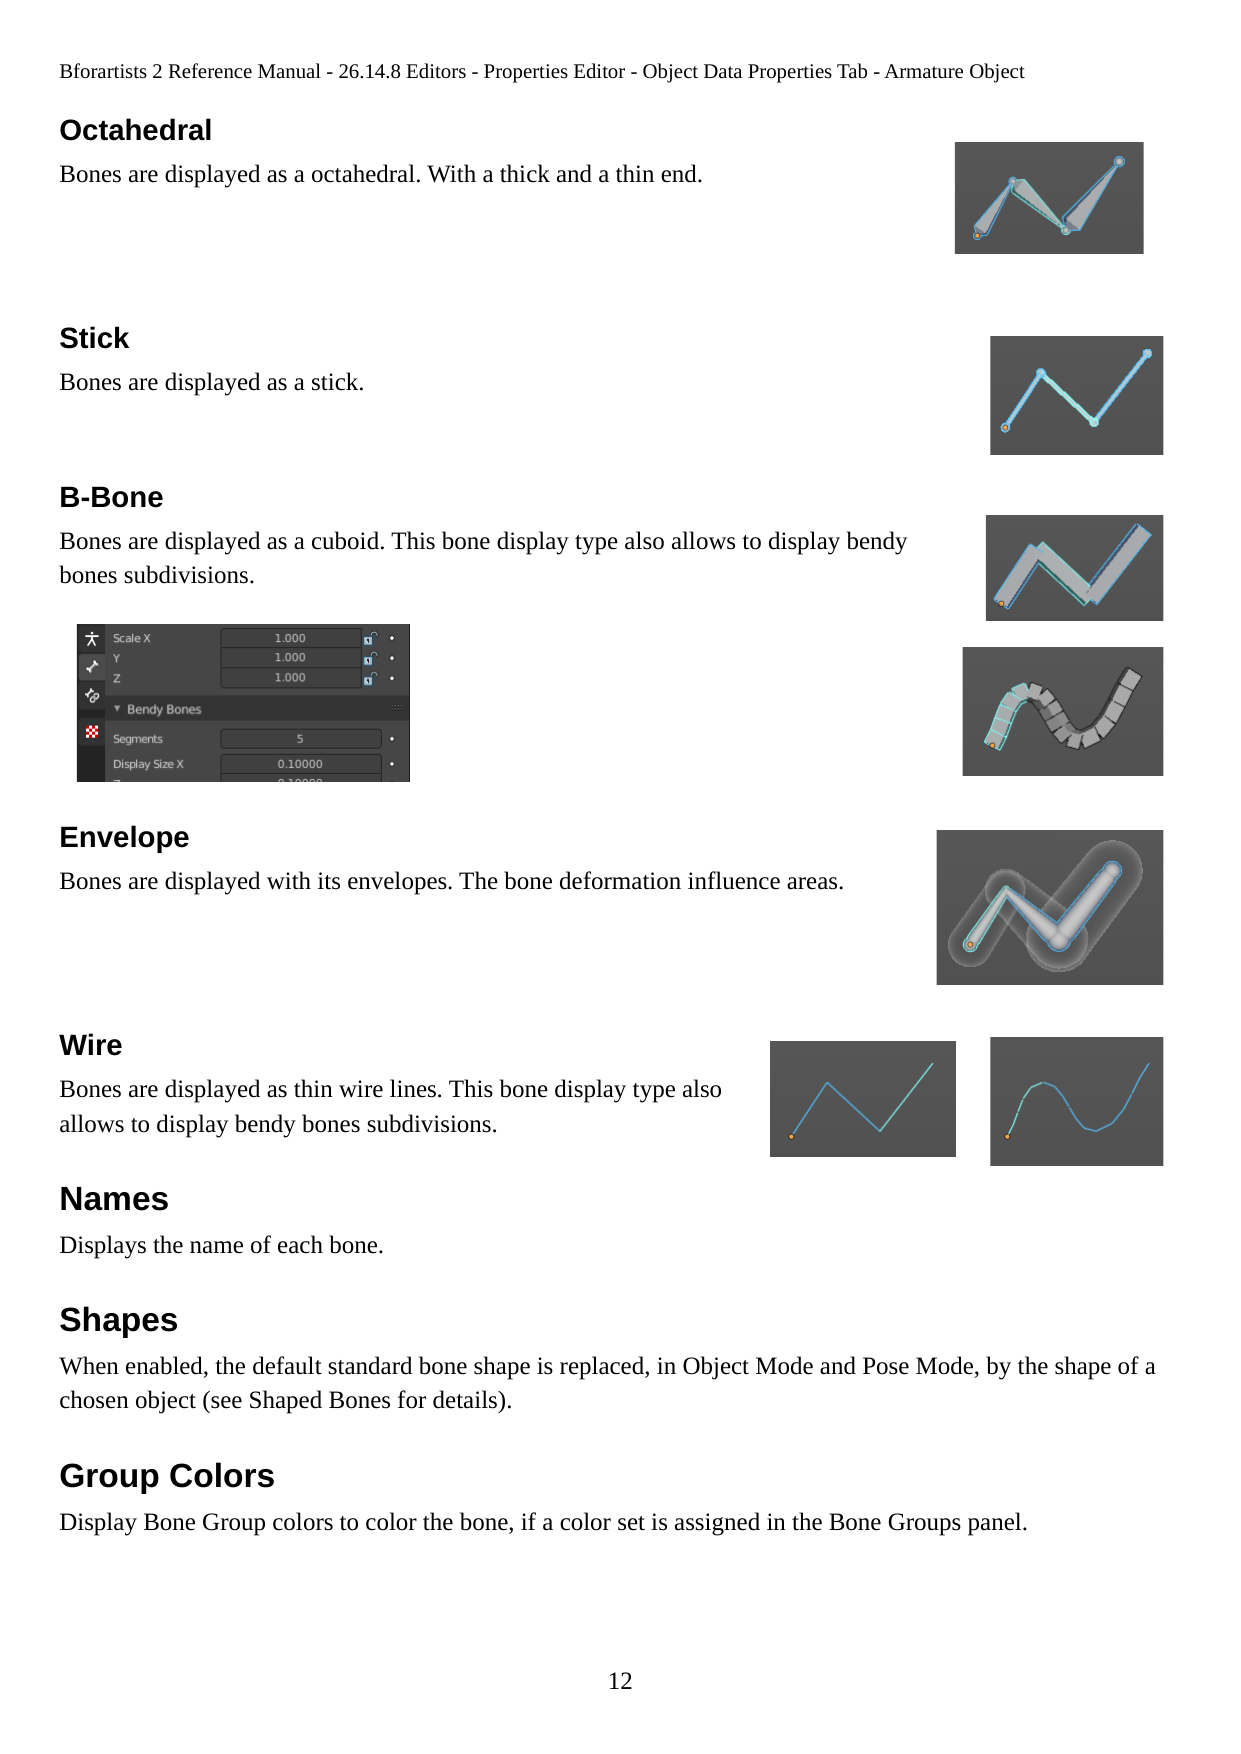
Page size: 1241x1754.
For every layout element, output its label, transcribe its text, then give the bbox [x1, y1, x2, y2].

picture [990, 1037, 1164, 1166]
picture [962, 647, 1164, 776]
text Bones are displayed as a cuboid. This bone display type also allows to display bendy bones subdivisions. [59, 526, 985, 589]
picture [770, 1041, 956, 1157]
picture [76, 624, 410, 782]
text Display Bone Group colors to color the bone, if a color set is assigned in the Bone Groups panel. [59, 1507, 1181, 1535]
text Bones are displayed as thin wire lines. This bone display type also allows to display bendy bones subdivisions. [59, 1074, 770, 1138]
text Displays the name of each bone. [59, 1230, 1181, 1259]
subtitle B-Bone [59, 479, 1181, 513]
subtitle Stick [59, 321, 1181, 354]
subtitle Group Colors [59, 1455, 1181, 1494]
subtitle Shapes [59, 1300, 1181, 1338]
subtitle Octahedral [59, 113, 1181, 146]
text When enabled, the default standard bone shape is replaced, in Object Mode and Pose Mode, by the shape of a chosen object (see Shaped Bones for details). [59, 1351, 1181, 1414]
picture [990, 336, 1164, 455]
subtitle Names [59, 1179, 1181, 1217]
text Bones are displayed as a octahedral. With a thick and a thin end. [59, 159, 954, 188]
picture [936, 830, 1164, 985]
picture [985, 515, 1164, 621]
text Bones are displayed with its envelopes. The bone deformation influence areas. [59, 866, 936, 895]
subtitle Wire [59, 1028, 1181, 1062]
picture [954, 142, 1144, 254]
text Bones are displayed as a stick. [59, 367, 990, 396]
subtitle Envelope [59, 820, 1181, 854]
